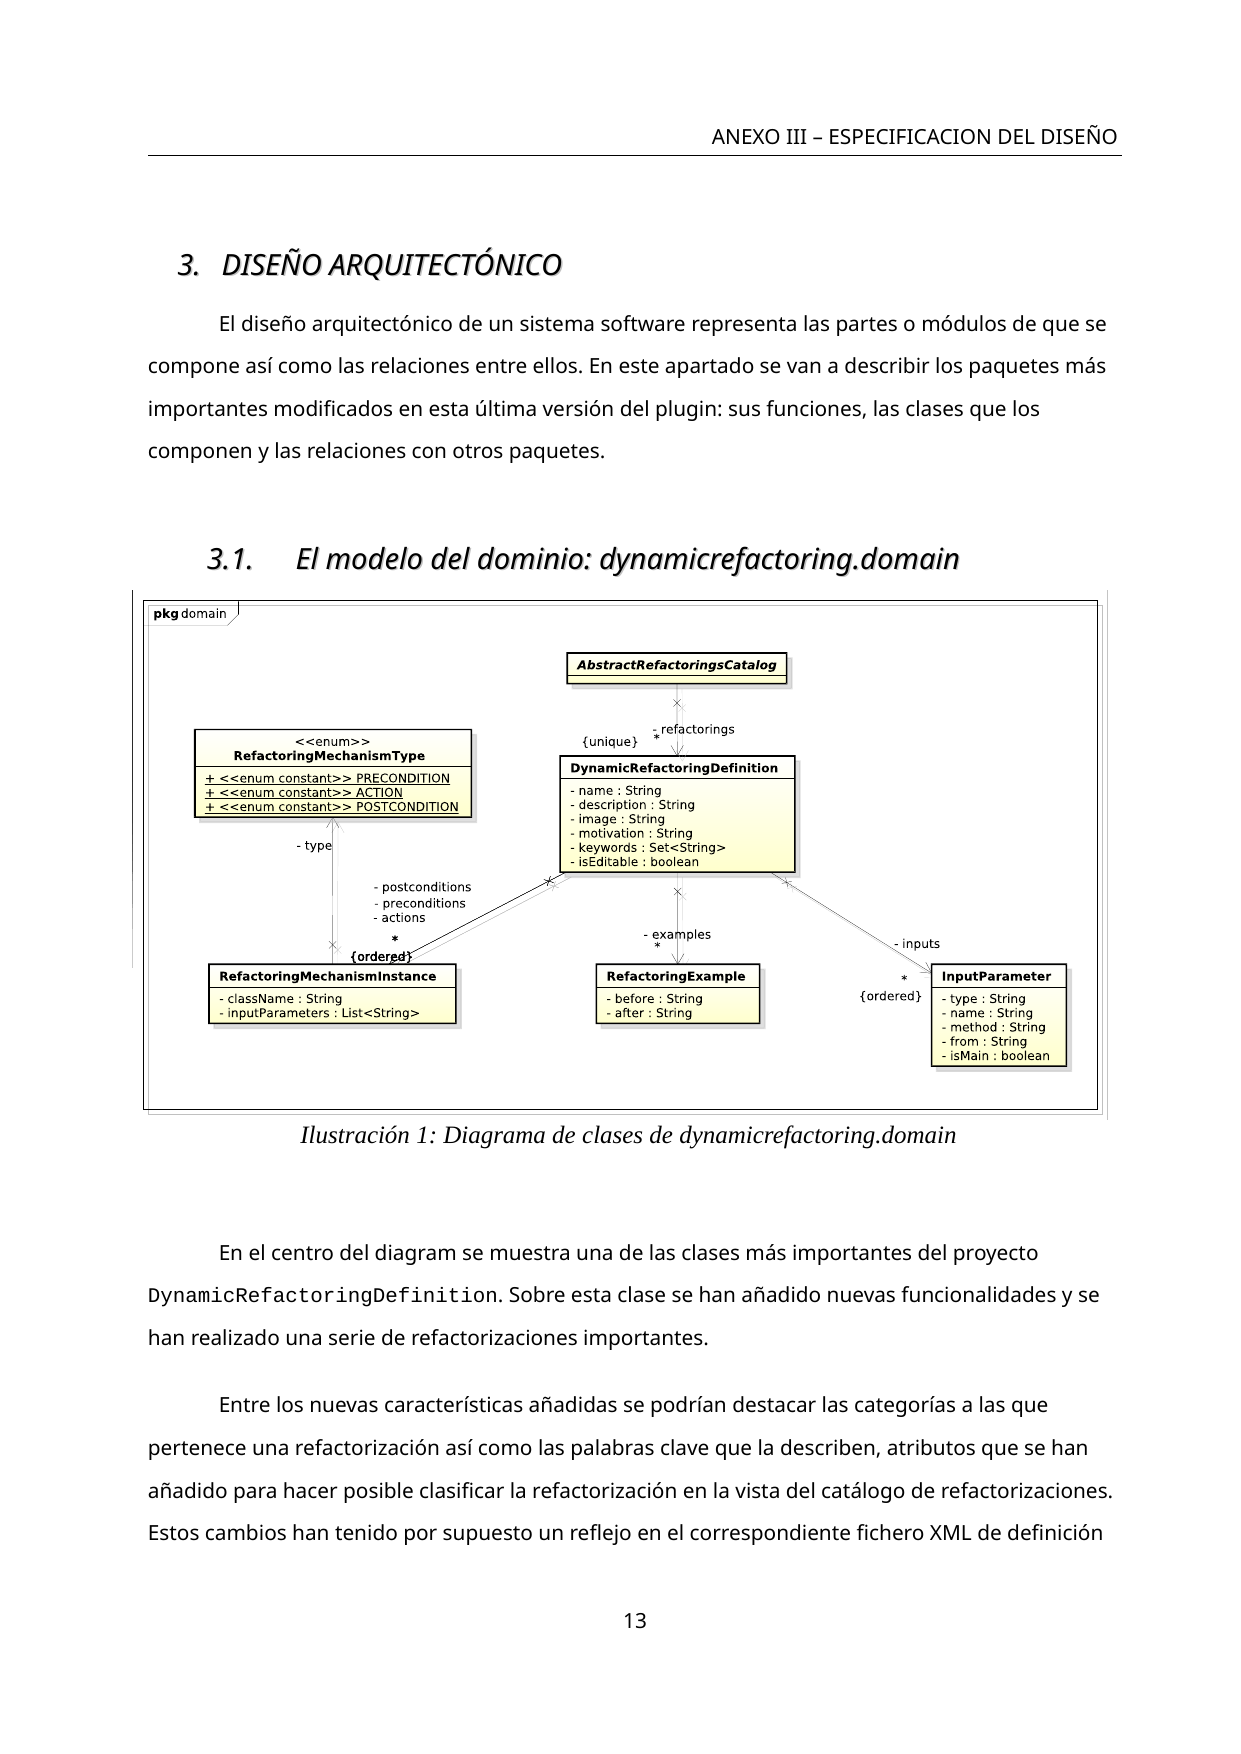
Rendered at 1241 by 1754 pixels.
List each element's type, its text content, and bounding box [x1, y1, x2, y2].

text El diseño arquitectónico de un sistema software representa las partes o módulos de que se compone así como las relaciones entre ellos. En este apartado se van a describir los paquetes más importantes modificados en esta última versión del plugin: sus funciones, las clases que los componen y las relaciones con otros paquetes. [148, 309, 1122, 465]
text En el centro del diagram se muestra una de las clases más importantes del proyecto DynamicRefactoringDefinition. Sobre esta clase se han añadido nuevas funcionalidades y se han realizado una serie de refactorizaciones importantes. [148, 1238, 1122, 1351]
text Entre los nuevas características añadidas se podrían destacar las categorías a las que pertenece una refactorización así como las palabras clave que la describen, atributos que se han añadido para hacer posible clasificar la refactorización en la vista del catálogo de refactorizaciones. Estos cambios han tenido por supuesto un reflejo en el correspondiente fichero XML de definición [148, 1391, 1122, 1547]
subtitle Diseño arquitectónico [177, 244, 1122, 284]
text Ilustración 1: Diagrama de clases de dynamicrefactoring.domain [142, 603, 1117, 1149]
subtitle El modelo del dominio: dynamicrefactoring.domain [207, 538, 1122, 578]
